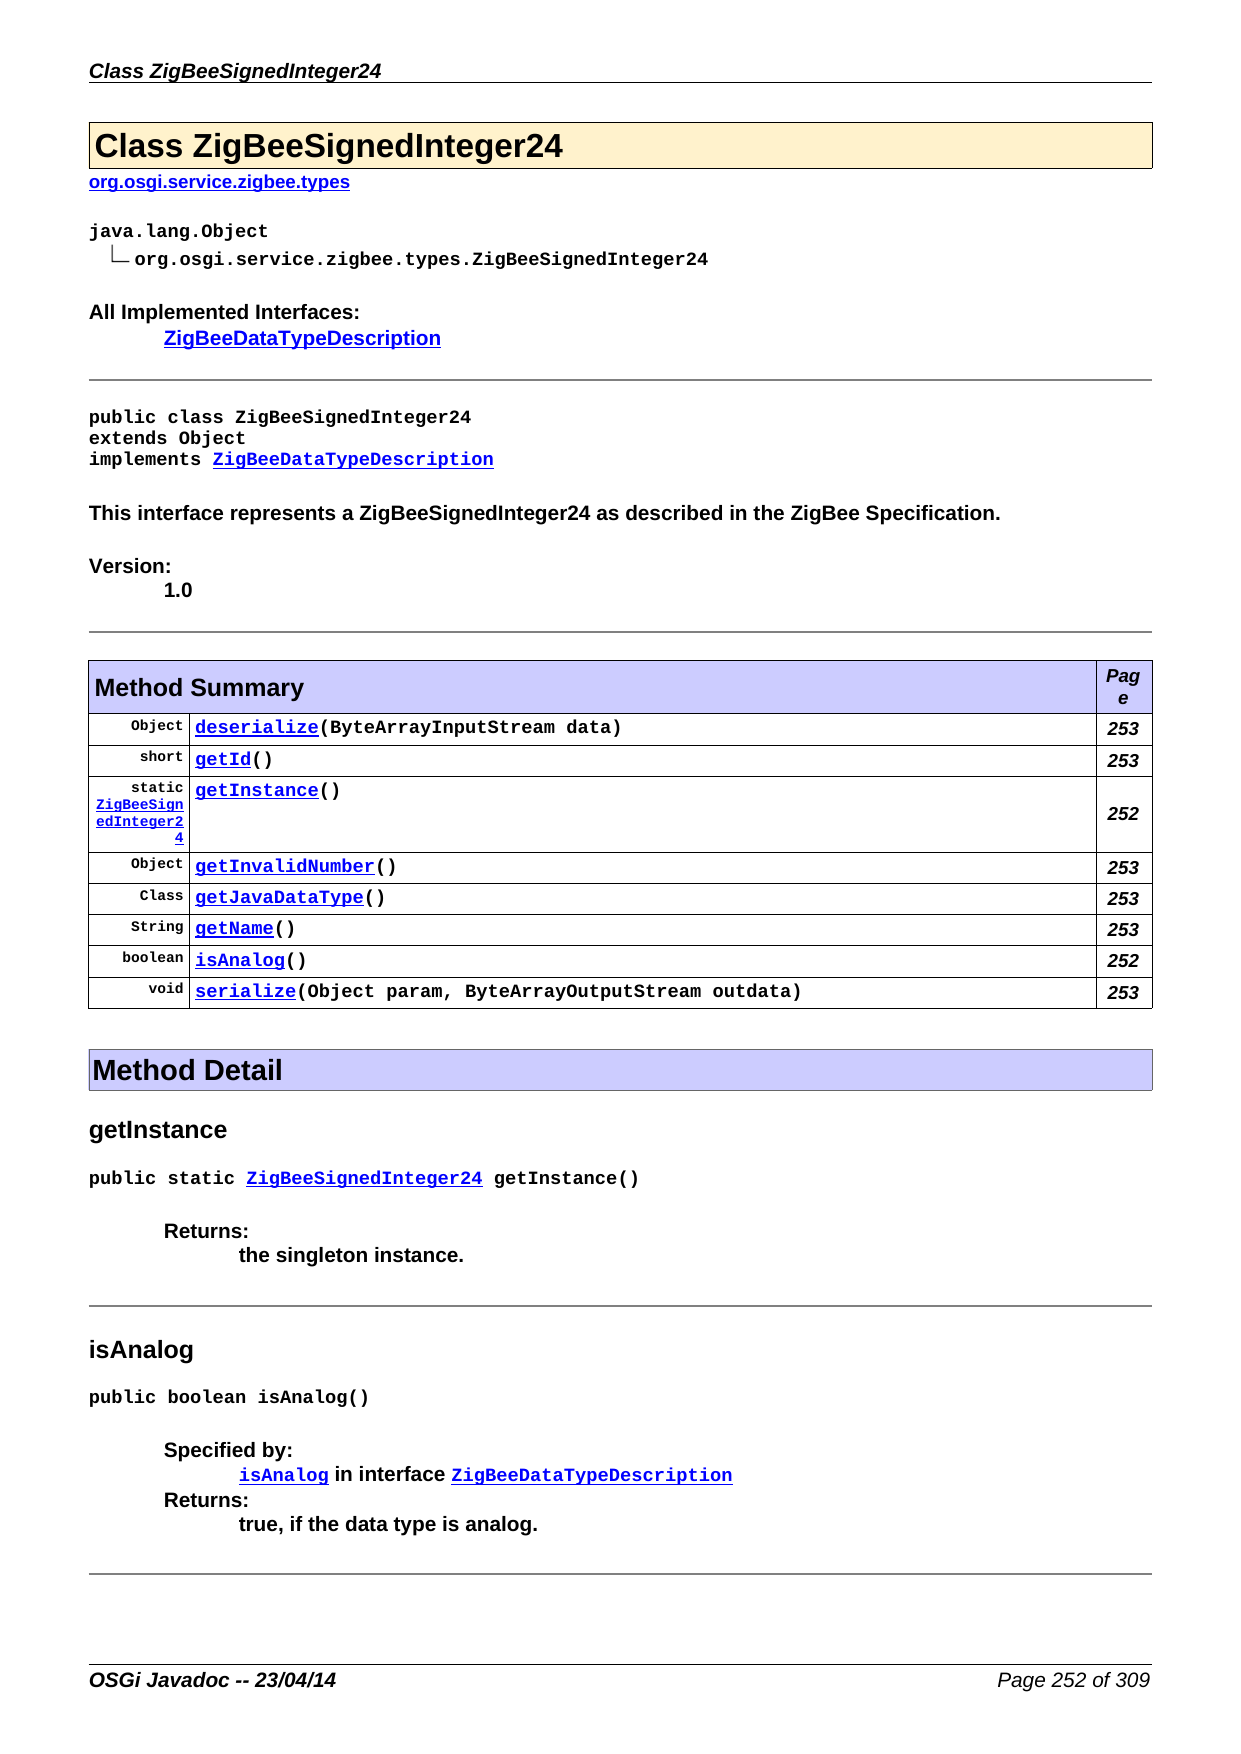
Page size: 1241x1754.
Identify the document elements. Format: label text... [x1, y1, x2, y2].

text This interface represents a ZigBeeSignedInteger24 as described in the ZigBee Specification. [88, 501, 1152, 524]
text Returns: [163, 1219, 1152, 1243]
table_cell isAnalog() [190, 946, 1096, 977]
picture [111, 243, 135, 266]
table_cell Class [89, 884, 189, 914]
subtitle All Implemented Interfaces: [88, 300, 1152, 324]
table_cell getJavaDataType() [190, 884, 1096, 914]
subtitle Class ZigBeeSignedInteger24 [90, 123, 1152, 168]
text public static ZigBeeSignedInteger24 getInstance() [88, 1168, 1152, 1190]
table_cell getInvalidNumber() [190, 853, 1096, 883]
text implements ZigBeeDataTypeDescription [88, 450, 1152, 471]
text ZigBeeDataTypeDescription [163, 326, 1152, 350]
table_cell 253 [1097, 946, 1152, 977]
table_cell Object [89, 853, 189, 883]
text java.lang.Object [88, 222, 1152, 243]
table_cell 253 [1097, 777, 1152, 852]
table_cell 254 [1097, 853, 1152, 883]
table_cell getName() [190, 915, 1096, 945]
table_header Page [1097, 661, 1152, 713]
table_cell String [89, 915, 189, 945]
text isAnalog in interface ZigBeeDataTypeDescription [238, 1462, 1152, 1487]
table_cell getInstance() [190, 777, 1096, 852]
text Returns: [163, 1487, 1152, 1511]
table_cell void [89, 978, 189, 1008]
table_header Method Summary [89, 661, 1096, 713]
text the singleton instance. [238, 1243, 1152, 1267]
text Specified by: [163, 1438, 1152, 1462]
table_cell Object [89, 714, 189, 744]
table_cell serialize(Object param, ByteArrayOutputStream outdata) [190, 978, 1096, 1008]
subtitle Method Detail [90, 1050, 1152, 1090]
text public boolean isAnalog() [88, 1388, 1152, 1409]
text org.osgi.service.zigbee.types.ZigBeeSignedInteger24 [88, 243, 1152, 271]
subtitle getInstance [88, 1116, 1152, 1144]
text true, if the data type is analog. [238, 1511, 1152, 1535]
text org.osgi.service.zigbee.types [88, 171, 1152, 193]
text Version: [88, 554, 1152, 578]
text extends Object [88, 429, 1152, 450]
table_cell 254 [1097, 746, 1152, 776]
table_cell getId() [190, 746, 1096, 776]
table_cell static ZigBeeSignedInteger24 [89, 777, 189, 852]
table_cell 254 [1097, 884, 1152, 914]
table_cell deserialize(ByteArrayInputStream data) [190, 714, 1096, 744]
table_cell short [89, 746, 189, 776]
text public class ZigBeeSignedInteger24 [88, 408, 1152, 429]
table_cell 254 [1097, 714, 1152, 744]
subtitle isAnalog [88, 1335, 1152, 1364]
table_cell boolean [89, 946, 189, 977]
table_cell 254 [1097, 978, 1152, 1008]
table_cell 254 [1097, 915, 1152, 945]
text 1.0 [163, 578, 1152, 602]
